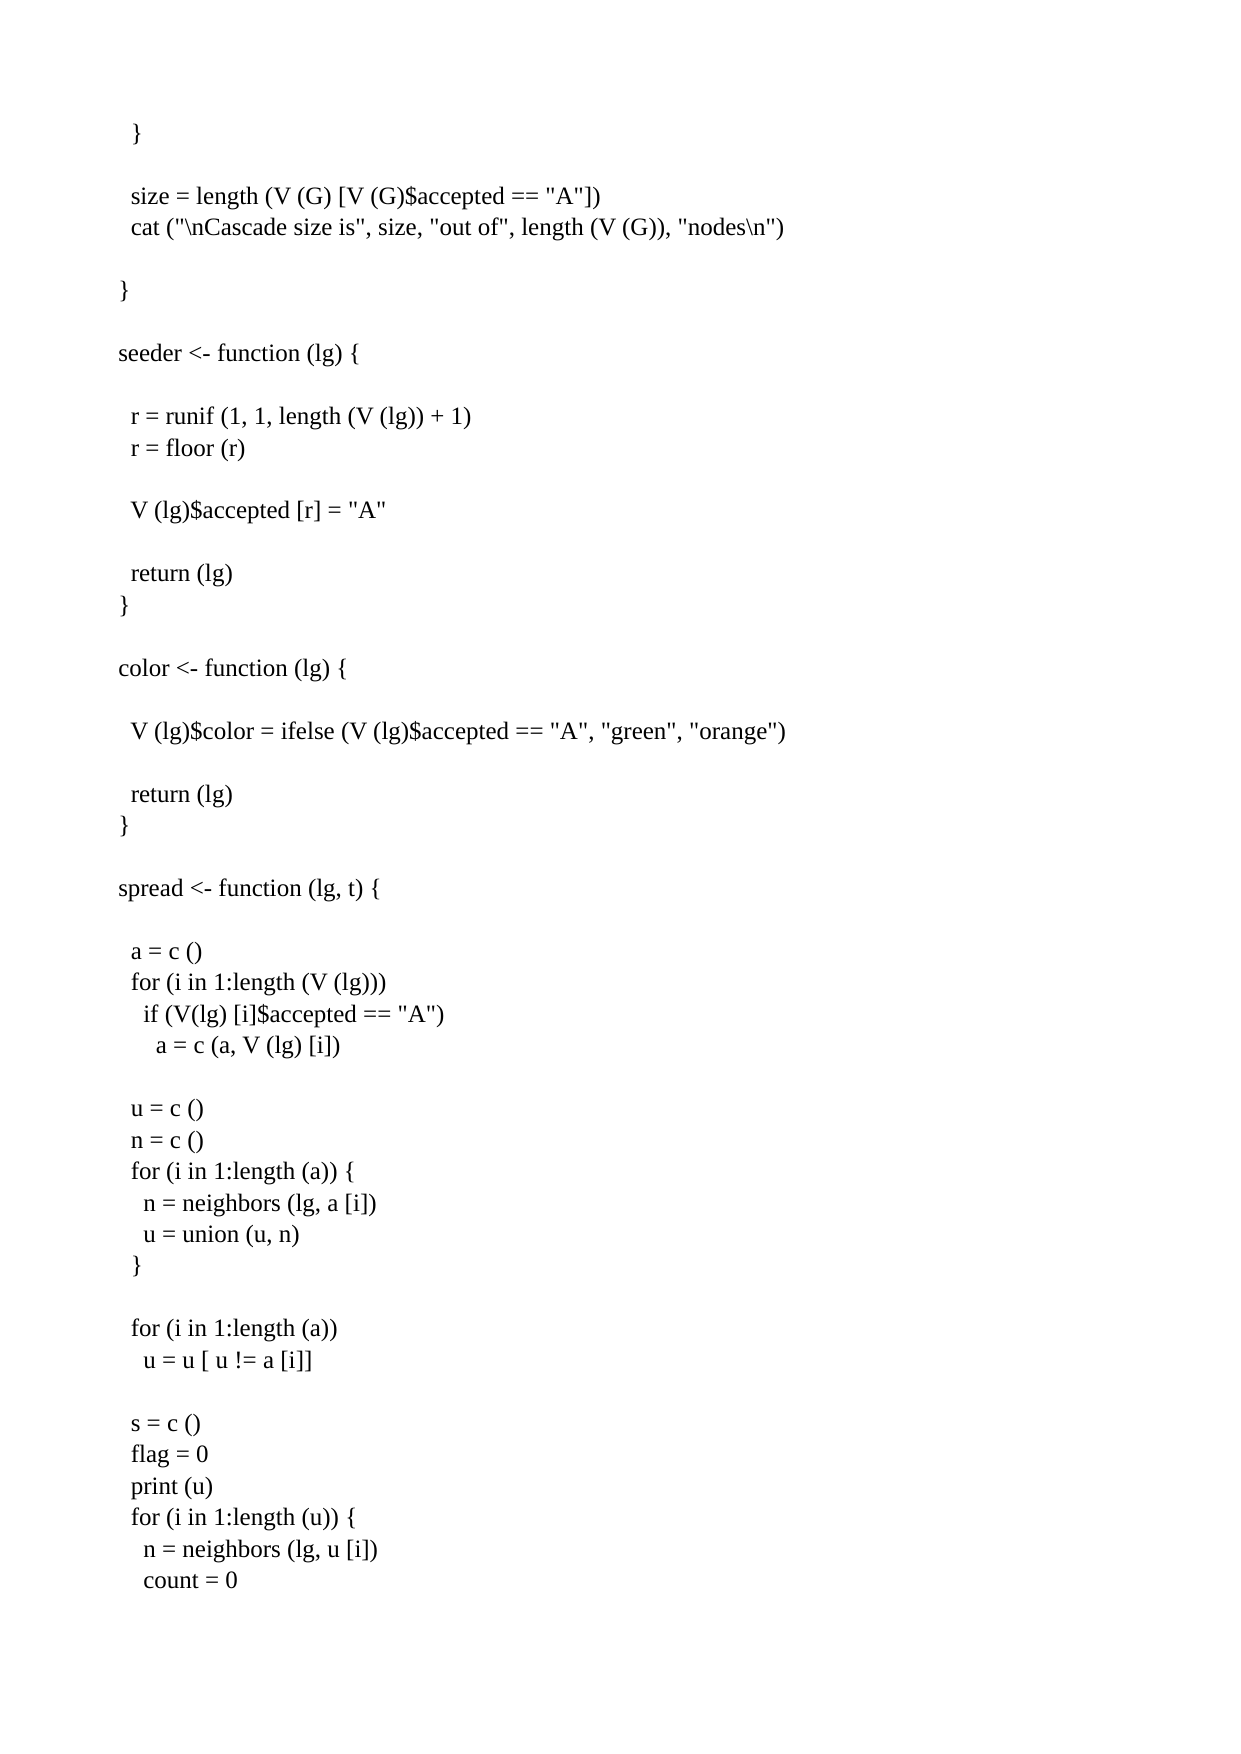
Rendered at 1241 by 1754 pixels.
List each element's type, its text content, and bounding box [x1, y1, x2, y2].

text n = c () [118, 1125, 1122, 1153]
text return (lg) [118, 779, 1122, 807]
text for (i in 1:length (a)) { [118, 1156, 1122, 1185]
text spread <- function (lg, t) { [118, 873, 1122, 902]
text flag = 0 [118, 1439, 1122, 1468]
text } [118, 810, 1122, 839]
text } [118, 1251, 1122, 1279]
text } [118, 118, 1122, 147]
text n = neighbors (lg, a [i]) [118, 1188, 1122, 1216]
text for (i in 1:length (u)) { [118, 1502, 1122, 1531]
text cat ("\nCascade size is", size, "out of", length (V (G)), "nodes\n") [118, 212, 1122, 241]
text a = c (a, V (lg) [i]) [118, 1030, 1122, 1059]
text for (i in 1:length (V (lg))) [118, 967, 1122, 996]
text V (lg)$accepted [r] = "A" [118, 496, 1122, 524]
text u = c () [118, 1093, 1122, 1122]
text s = c () [118, 1408, 1122, 1437]
text r = floor (r) [118, 433, 1122, 461]
text count = 0 [118, 1565, 1122, 1594]
text V (lg)$color = ifelse (V (lg)$accepted == "A", "green", "orange") [118, 716, 1122, 744]
text if (V(lg) [i]$accepted == "A") [118, 999, 1122, 1028]
text return (lg) [118, 558, 1122, 587]
text n = neighbors (lg, u [i]) [118, 1534, 1122, 1562]
text u = u [ u != a [i]] [118, 1345, 1122, 1374]
text } [118, 275, 1122, 304]
text seeder <- function (lg) { [118, 338, 1122, 367]
text u = union (u, n) [118, 1219, 1122, 1248]
text r = runif (1, 1, length (V (lg)) + 1) [118, 401, 1122, 430]
text print (u) [118, 1471, 1122, 1499]
text } [118, 590, 1122, 619]
text for (i in 1:length (a)) [118, 1313, 1122, 1342]
text size = length (V (G) [V (G)$accepted == "A"]) [118, 181, 1122, 210]
text color <- function (lg) { [118, 653, 1122, 682]
text a = c () [118, 936, 1122, 965]
